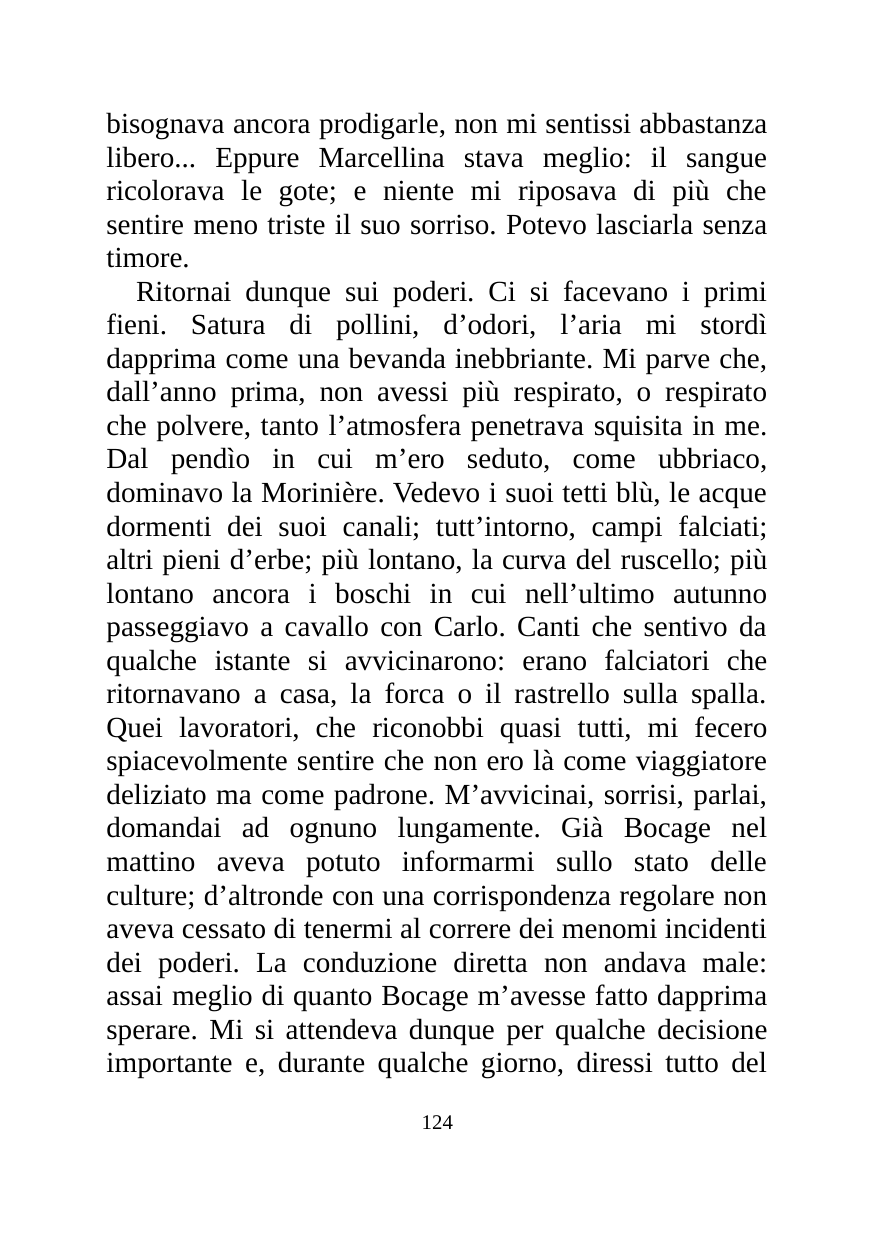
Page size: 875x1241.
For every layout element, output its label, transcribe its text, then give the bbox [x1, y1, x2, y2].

text bisognava ancora prodigarle, non mi sentissi abbastanza libero... Eppure Marcellina stava meglio: il sangue ricolorava le gote; e niente mi riposava di più che sentire meno triste il suo sorriso. Potevo lasciarla senza timore. [106, 106, 768, 274]
text Ritornai dunque sui poderi. Ci si facevano i primi fieni. Satura di pollini, d’odori, l’aria mi stordì dapprima come una bevanda inebbriante. Mi parve che, dall’anno prima, non avessi più respirato, o respirato che polvere, tanto l’atmosfera penetrava squisita in me. Dal pendìo in cui m’ero seduto, come ubbriaco, dominavo la Morinière. Vedevo i suoi tetti blù, le acque dormenti dei suoi canali; tutt’intorno, campi falciati; altri pieni d’erbe; più lontano, la curva del ruscello; più lontano ancora i boschi in cui nell’ultimo autunno passeggiavo a cavallo con Carlo. Canti che sentivo da qualche istante si avvicinarono: erano falciatori che ritornavano a casa, la forca o il rastrello sulla spalla. Quei lavoratori, che riconobbi quasi tutti, mi fecero spiacevolmente sentire che non ero là come viaggiatore deliziato ma come padrone. M’avvicinai, sorrisi, parlai, domandai ad ognuno lungamente. Già Bocage nel mattino aveva potuto informarmi sullo stato delle culture; d’altronde con una corrispondenza regolare non aveva cessato di tenermi al correre dei menomi incidenti dei poderi. La conduzione diretta non andava male: assai meglio di quanto Bocage m’avesse fatto dapprima sperare. Mi si attendeva dunque per qualche decisione importante e, durante qualche giorno, diressi tutto del [106, 274, 768, 1079]
